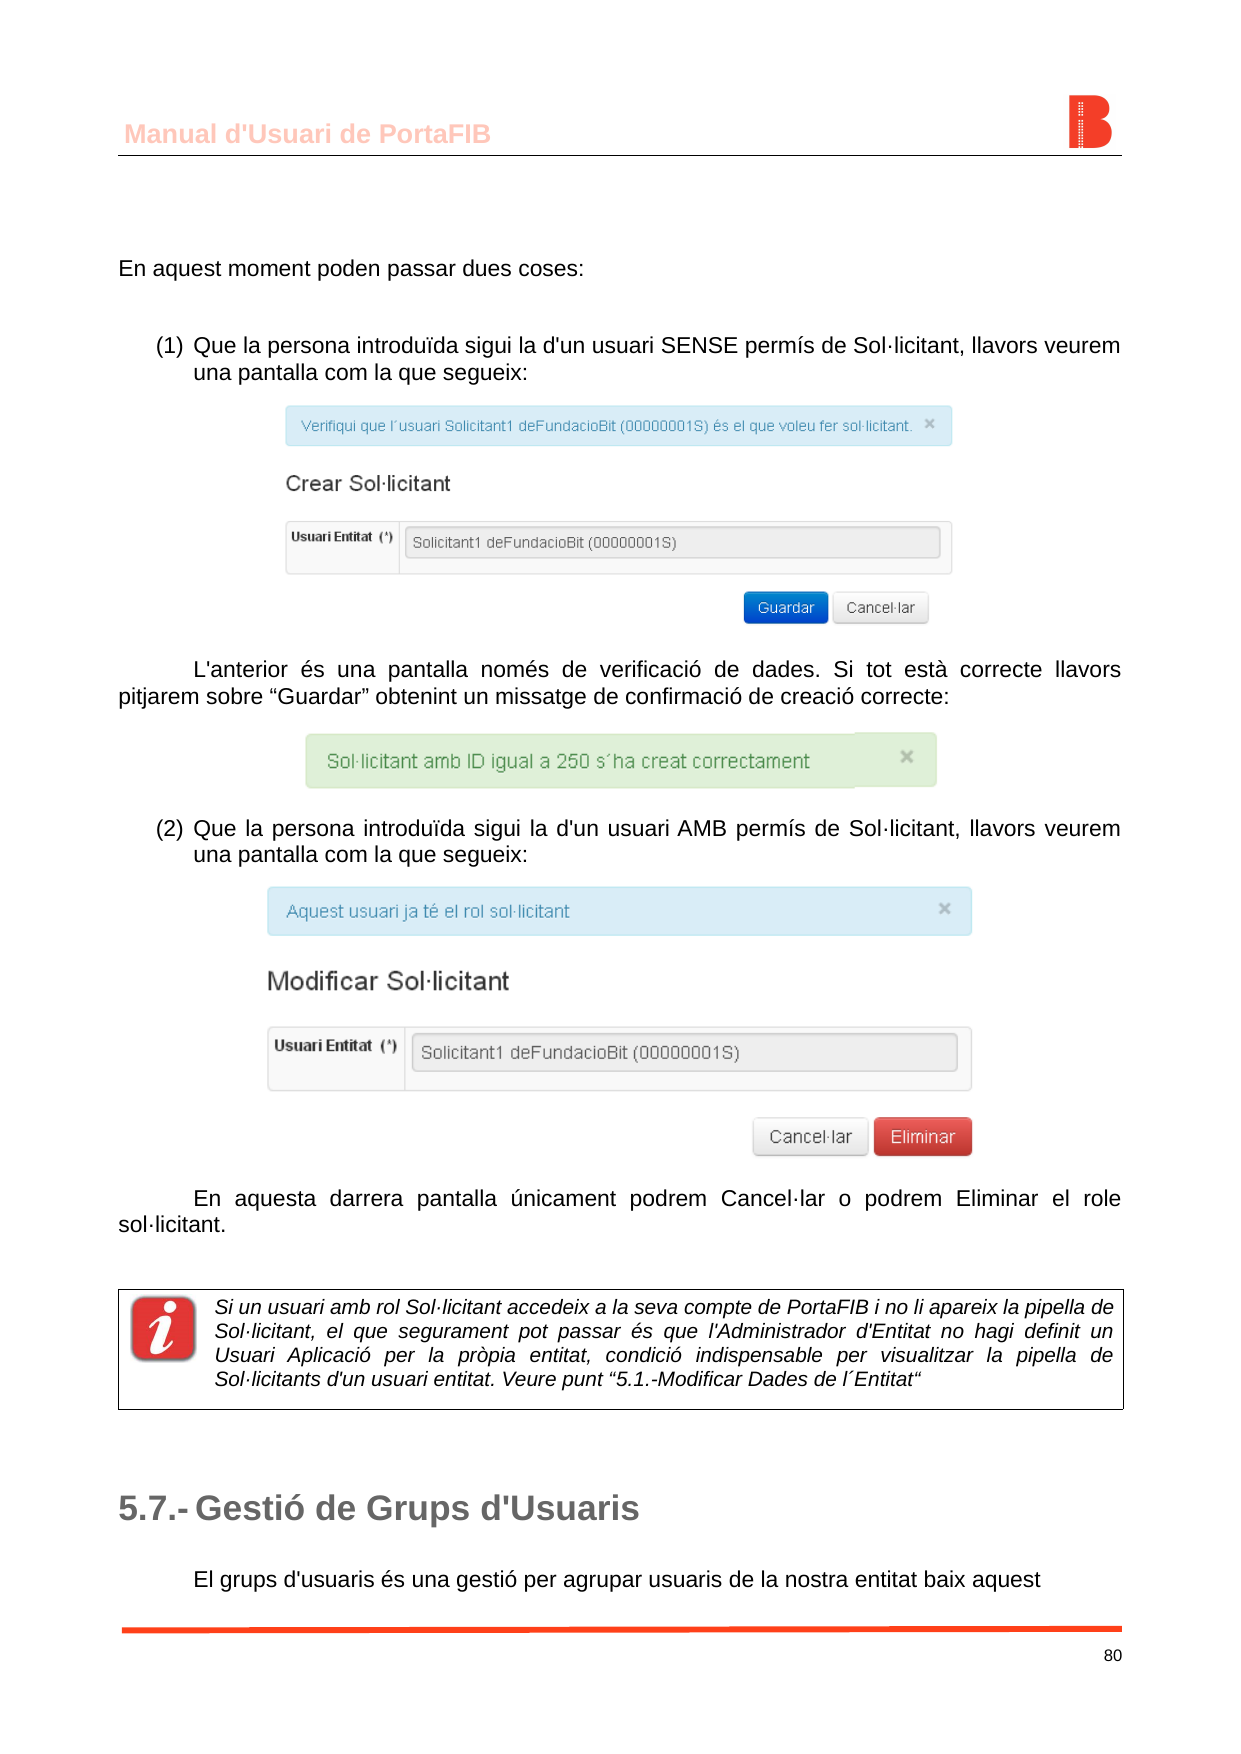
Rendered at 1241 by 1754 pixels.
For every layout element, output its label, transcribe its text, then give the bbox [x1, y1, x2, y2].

table_header Si un usuari amb rol Sol·licitant accedeix a la seva compte de PortaFIB i no li apareix la pipella de Sol·licitant, el que segurament pot passar és que l'Administrador d'Entitat no hagi definit un Usuari Aplicació per la pròpia entitat, condició indispensable per visualitzar la pipella de Sol·licitants d'un usuari entitat. Veure punt “5.1.-Modificar Dades de l´Entitat“ [209, 1290, 1123, 1409]
picture [293, 721, 947, 803]
picture [277, 397, 963, 644]
text L'anterior és una pantalla només de verificació de dades. Si tot està correcte llavors pitjarem sobre “Guardar” obtenint un missatge de confirmació de creació correcte: [118, 656, 1122, 709]
table_header [119, 1290, 209, 1409]
picture [252, 880, 988, 1173]
picture [129, 1294, 198, 1363]
picture [1063, 94, 1117, 150]
text El grups d'usuaris és una gestió per agrupar usuaris de la nostra entitat baix aquest [118, 1566, 1122, 1593]
subtitle Gestió de Grups d'Usuaris [118, 1487, 1122, 1527]
text En aquesta darrera pantalla únicament podrem Cancel·lar o podrem Eliminar el role sol·licitant. [118, 1185, 1122, 1238]
text En aquest moment poden passar dues coses: [118, 254, 1122, 281]
list Que la persona introduïda sigui la d'un usuari AMB permís de Sol·licitant, llavors veurem una pantalla com la que segueix: [156, 815, 1122, 867]
list Que la persona introduïda sigui la d'un usuari SENSE permís de Sol·licitant, llavors veurem una pantalla com la que segueix: [156, 332, 1122, 385]
